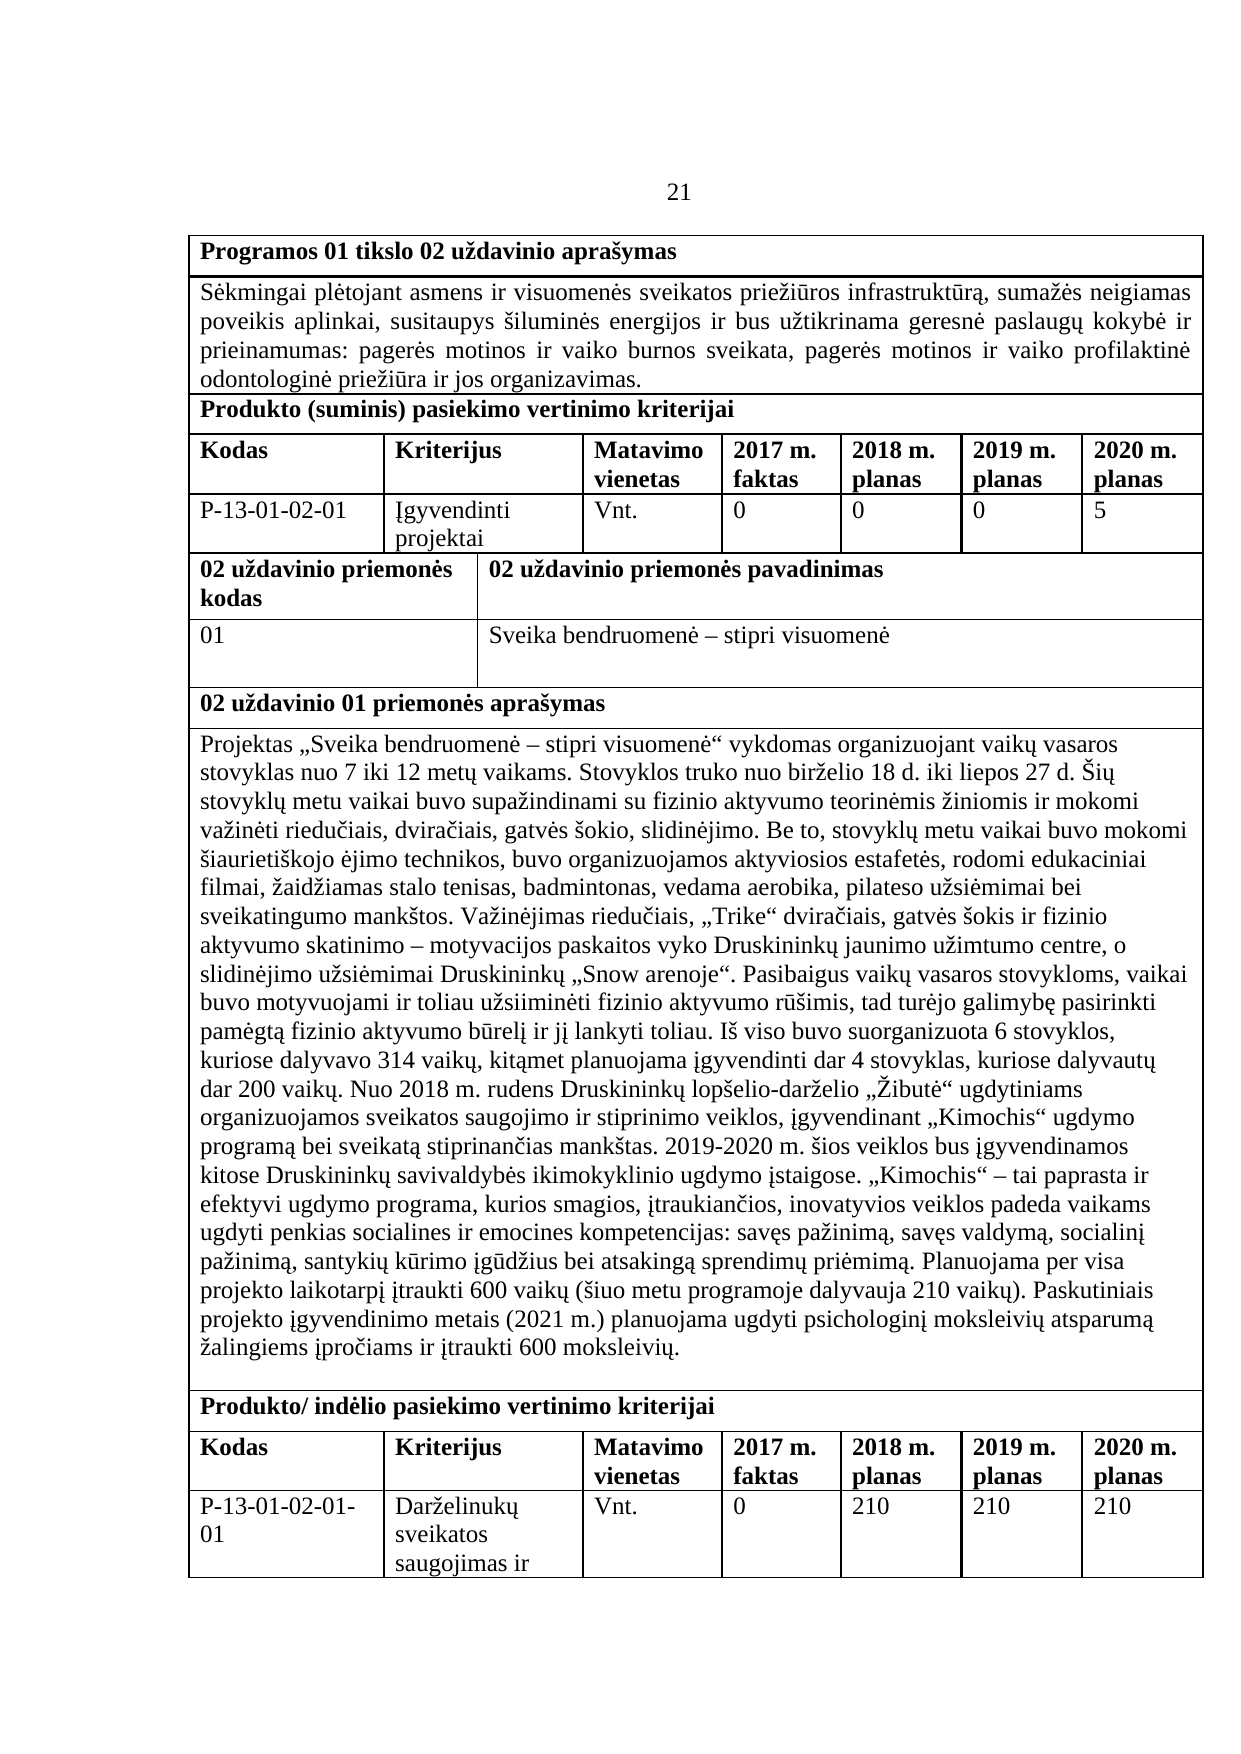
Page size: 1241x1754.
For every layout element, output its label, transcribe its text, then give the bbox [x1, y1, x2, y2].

table_cell Įgyvendinti projektai [385, 495, 582, 552]
table_cell 2019 m. planas [963, 1432, 1081, 1490]
table_cell 210 [842, 1491, 960, 1577]
table_cell Produkto/ indėlio pasiekimo vertinimo kriterijai [190, 1391, 1202, 1431]
table_cell 0 [963, 495, 1081, 552]
table_cell Darželinukų sveikatos saugojimas ir [385, 1491, 582, 1577]
table_cell P-13-01-02-01-01 [190, 1491, 383, 1577]
table_cell 210 [1083, 1491, 1202, 1577]
table_cell 0 [723, 495, 840, 552]
table_cell Produkto (suminis) pasiekimo vertinimo kriterijai [190, 395, 1202, 433]
table_cell 2020 m. planas [1083, 1432, 1202, 1490]
table_cell Kodas [190, 1432, 383, 1490]
table_cell 5 [1083, 495, 1202, 552]
table_cell 210 [963, 1491, 1081, 1577]
table_cell Matavimo vienetas [584, 435, 721, 493]
table_cell 2018 m. planas [842, 1432, 960, 1490]
table_cell Sveika bendruomenė – stipri visuomenė [478, 620, 1202, 687]
table_cell Programos 01 tikslo 02 uždavinio aprašymas [190, 236, 1202, 275]
table_cell 02 uždavinio priemonės kodas [190, 554, 477, 619]
table_cell Sėkmingai plėtojant asmens ir visuomenės sveikatos priežiūros infrastruktūrą, sumažės neigiamas poveikis aplinkai, susitaupys šiluminės energijos ir bus užtikrinama geresnė paslaugų kokybė ir prieinamumas: pagerės motinos ir vaiko burnos sveikata, pagerės motinos ir vaiko profilaktinė odontologinė priežiūra ir jos organizavimas. [190, 278, 1202, 392]
table_cell Kodas [190, 435, 383, 493]
table_cell Vnt. [584, 1491, 721, 1577]
table_cell Projektas „Sveika bendruomenė – stipri visuomenė“ vykdomas organizuojant vaikų vasaros stovyklas nuo 7 iki 12 metų vaikams. Stovyklos truko nuo birželio 18 d. iki liepos 27 d. Šių stovyklų metu vaikai buvo supažindinami su fizinio aktyvumo teorinėmis žiniomis ir mokomi važinėti riedučiais, dviračiais, gatvės šokio, slidinėjimo. Be to, stovyklų metu vaikai buvo mokomi šiaurietiškojo ėjimo technikos, buvo organizuojamos aktyviosios estafetės, rodomi edukaciniai filmai, žaidžiamas stalo tenisas, badmintonas, vedama aerobika, pilateso užsiėmimai bei sveikatingumo mankštos. Važinėjimas riedučiais, „Trike“ dviračiais, gatvės šokis ir fizinio aktyvumo skatinimo – motyvacijos paskaitos vyko Druskininkų jaunimo užimtumo centre, o slidinėjimo užsiėmimai Druskininkų „Snow arenoje“. Pasibaigus vaikų vasaros stovykloms, vaikai buvo motyvuojami ir toliau užsiiminėti fizinio aktyvumo rūšimis, tad turėjo galimybę pasirinkti pamėgtą fizinio aktyvumo būrelį ir jį lankyti toliau. Iš viso buvo suorganizuota 6 stovyklos, kuriose dalyvavo 314 vaikų, kitąmet planuojama įgyvendinti dar 4 stovyklas, kuriose dalyvautų dar 200 vaikų. Nuo 2018 m. rudens Druskininkų lopšelio-darželio „Žibutė“ ugdytiniams organizuojamos sveikatos saugojimo ir stiprinimo veiklos, įgyvendinant „Kimochis“ ugdymo programą bei sveikatą stiprinančias mankštas. 2019-2020 m. šios veiklos bus įgyvendinamos kitose Druskininkų savivaldybės ikimokyklinio ugdymo įstaigose. „Kimochis“ – tai paprasta ir efektyvi ugdymo programa, kurios smagios, įtraukiančios, inovatyvios veiklos padeda vaikams ugdyti penkias socialines ir emocines kompetencijas: savęs pažinimą, savęs valdymą, socialinį pažinimą, santykių kūrimo įgūdžius bei atsakingą sprendimų priėmimą. Planuojama per visa projekto laikotarpį įtraukti 600 vaikų (šiuo metu programoje dalyvauja 210 vaikų). Paskutiniais projekto įgyvendinimo metais (2021 m.) planuojama ugdyti psichologinį moksleivių atsparumą žalingiems įpročiams ir įtraukti 600 moksleivių. [190, 729, 1202, 1390]
table_cell 0 [723, 1491, 840, 1577]
table_cell 2018 m. planas [842, 435, 960, 493]
table_cell 01 [190, 620, 477, 687]
table_cell 0 [842, 495, 960, 552]
table_cell Kriterijus [385, 1432, 582, 1490]
table_cell 2017 m. faktas [723, 435, 840, 493]
table_cell P-13-01-02-01 [190, 495, 383, 552]
table_cell 2020 m. planas [1083, 435, 1202, 493]
table_cell Matavimo vienetas [584, 1432, 721, 1490]
table_cell 02 uždavinio 01 priemonės aprašymas [190, 688, 1202, 728]
table_cell Vnt. [584, 495, 721, 552]
table_cell 02 uždavinio priemonės pavadinimas [478, 554, 1202, 619]
table_cell 2017 m. faktas [723, 1432, 840, 1490]
table_cell Kriterijus [385, 435, 582, 493]
table_cell 2019 m. planas [963, 435, 1081, 493]
